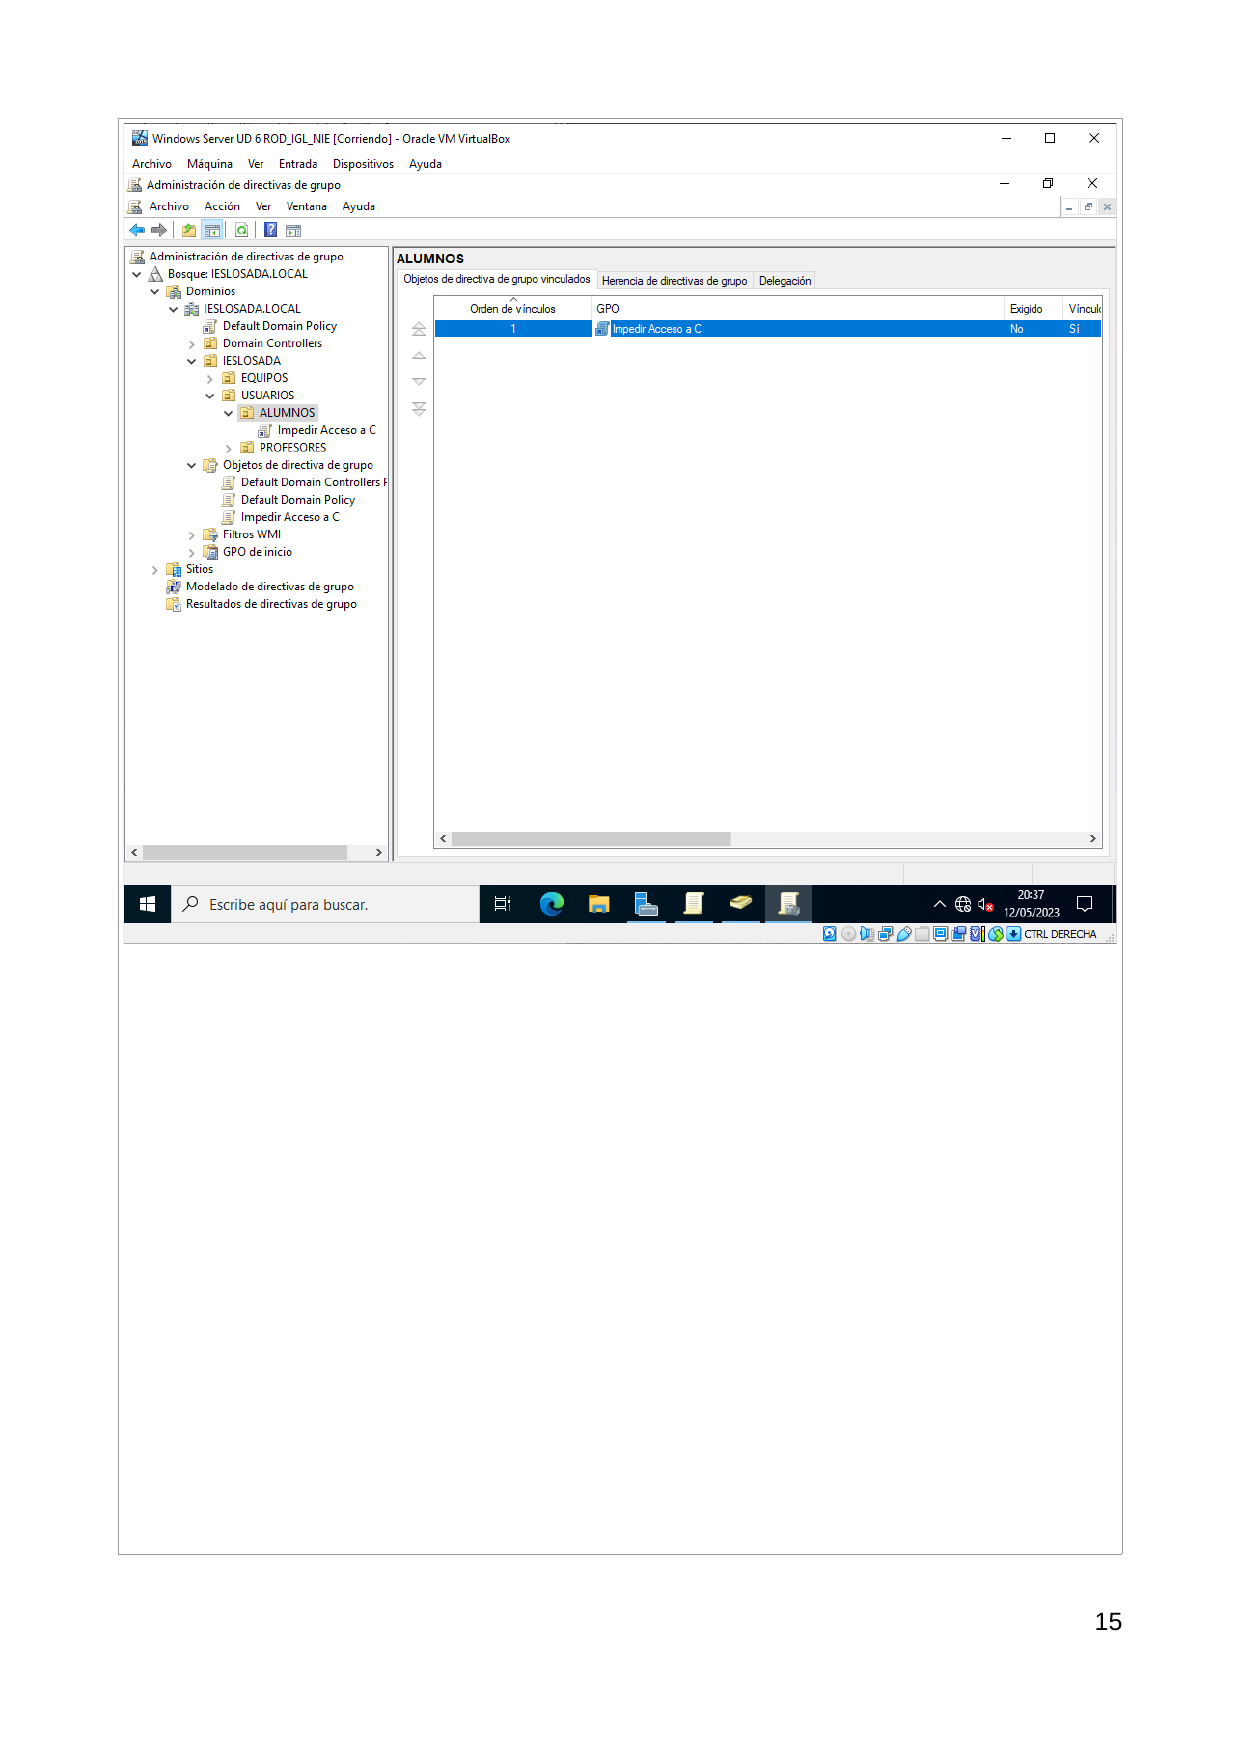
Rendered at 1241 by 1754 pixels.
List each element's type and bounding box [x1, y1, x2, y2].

picture [123, 123, 1117, 944]
table_cell [119, 119, 1122, 1553]
